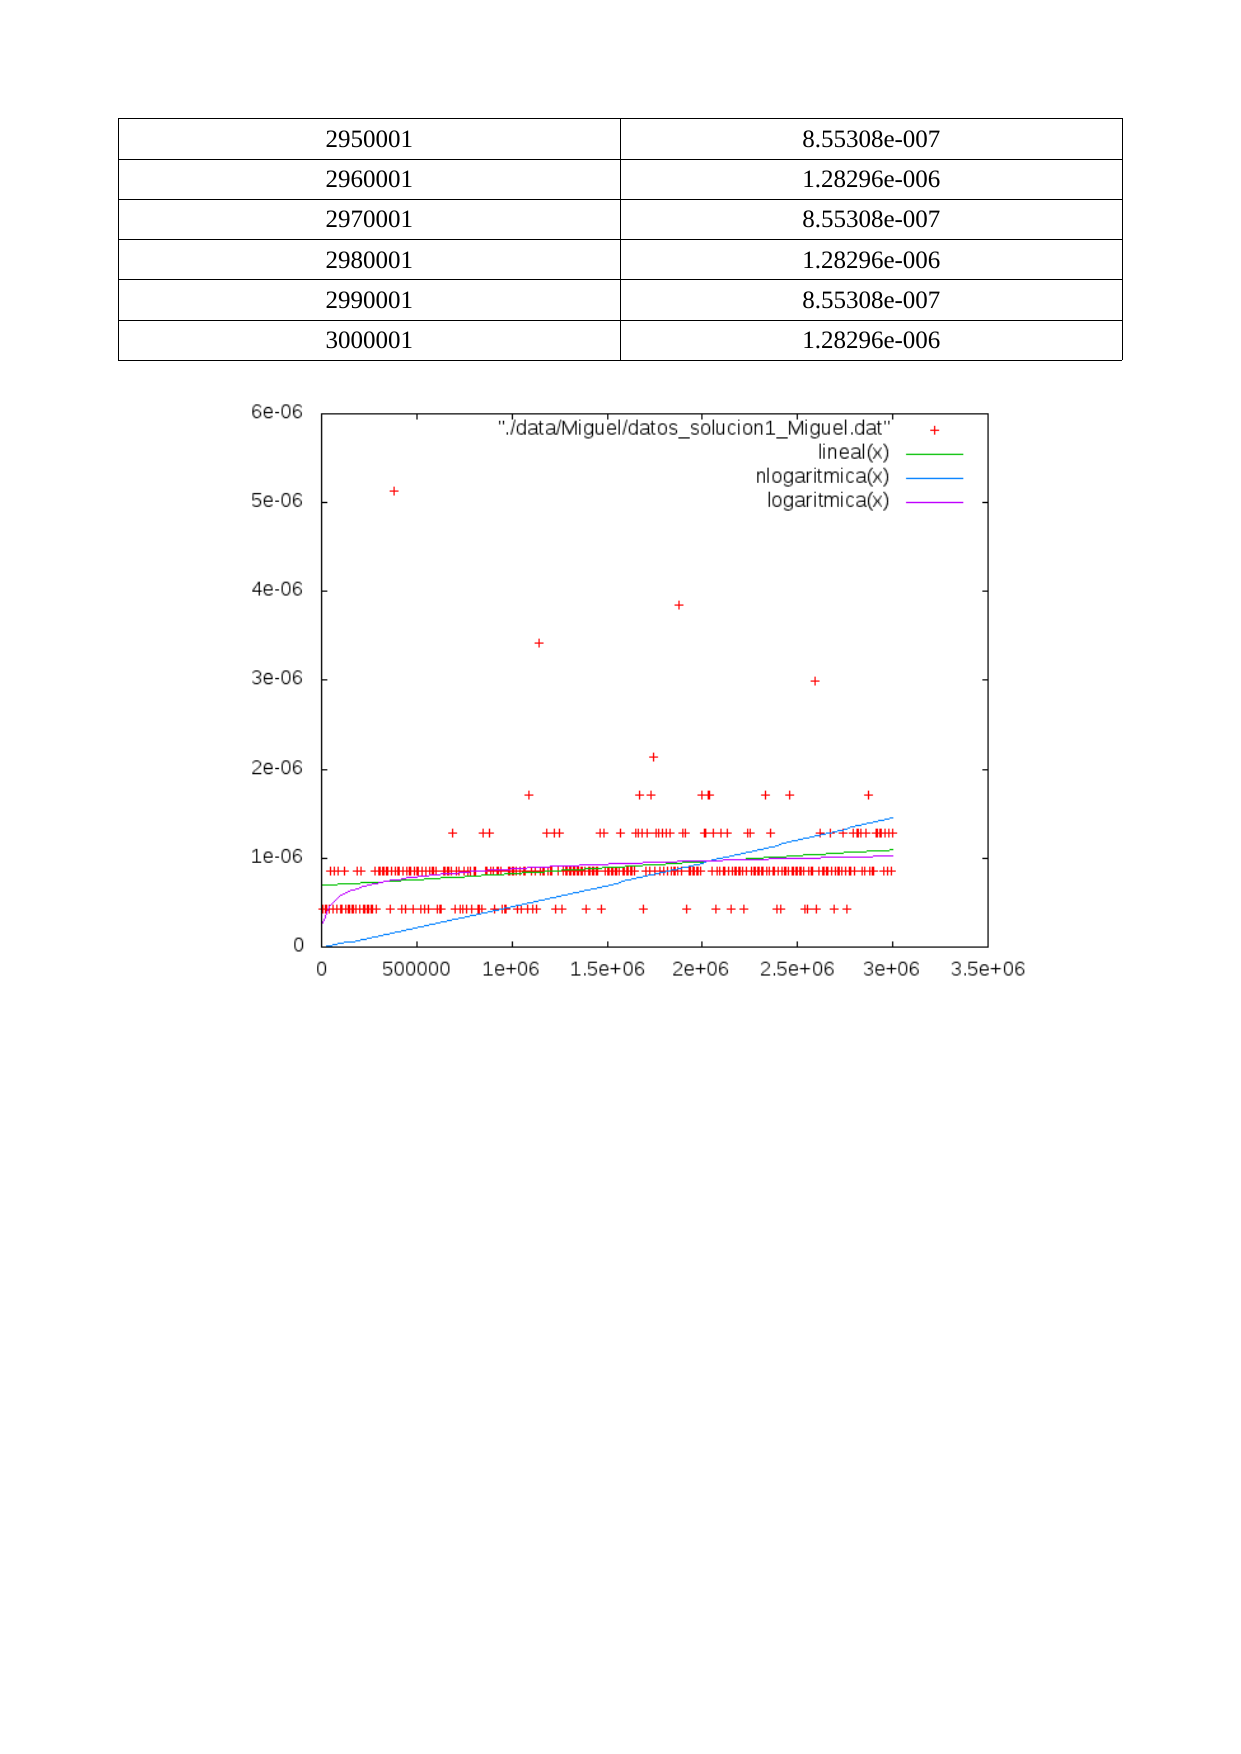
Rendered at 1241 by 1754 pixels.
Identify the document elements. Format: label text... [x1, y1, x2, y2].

table_cell 3000001 [119, 321, 620, 360]
table_cell 1.28296e-006 [621, 321, 1122, 360]
table_cell 2960001 [119, 160, 620, 199]
table_cell 2950001 [119, 119, 620, 158]
table_cell 1.28296e-006 [621, 160, 1122, 199]
table_cell 2970001 [119, 200, 620, 239]
table_cell 8.55308e-007 [621, 200, 1122, 239]
table_cell 8.55308e-007 [621, 119, 1122, 158]
picture [213, 388, 1027, 996]
table_cell 2980001 [119, 240, 620, 279]
table_cell 1.28296e-006 [621, 240, 1122, 279]
table_cell 8.55308e-007 [621, 280, 1122, 320]
table_cell 2990001 [119, 280, 620, 320]
